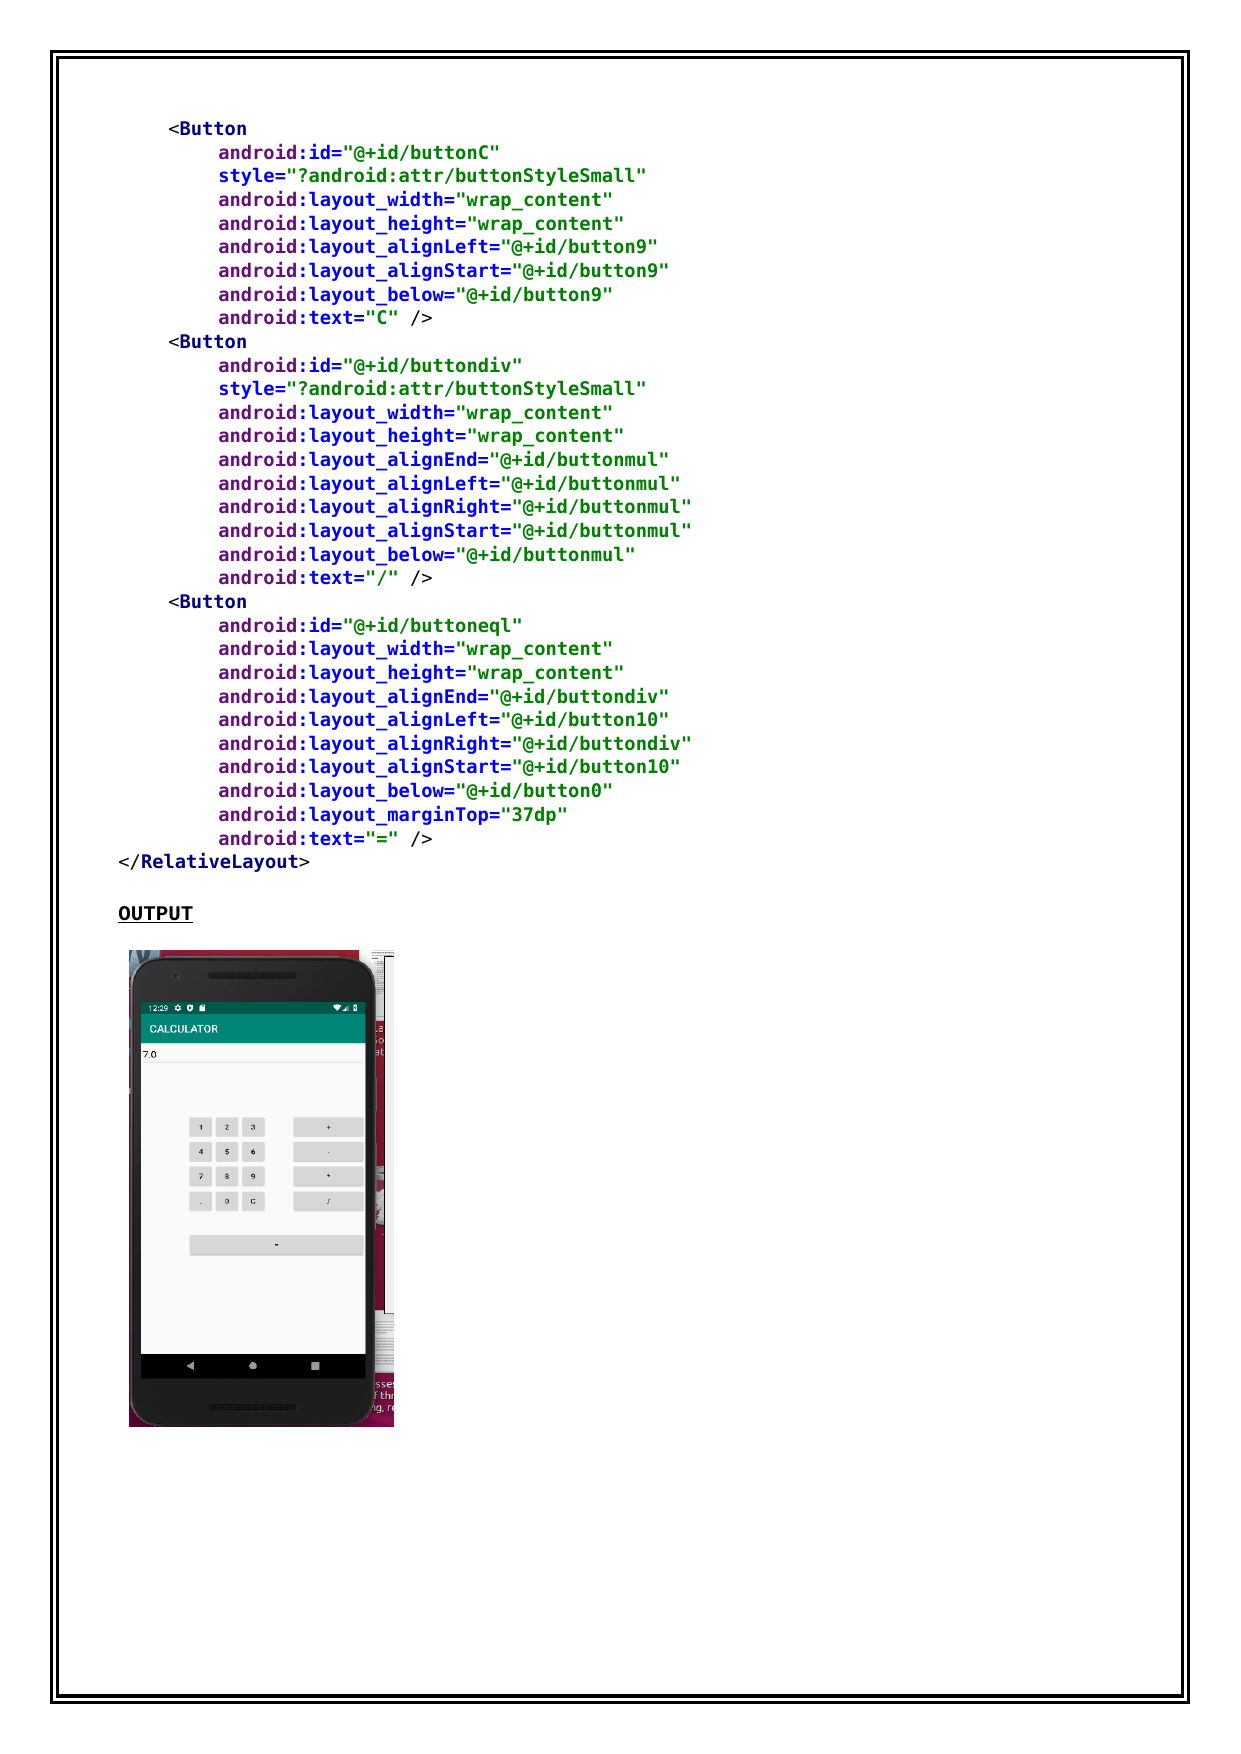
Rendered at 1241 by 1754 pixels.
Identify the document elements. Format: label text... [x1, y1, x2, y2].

text android:layout_below="@+id/buttonmul" [118, 544, 1122, 567]
text <Button [118, 591, 1122, 615]
text </RelativeLayout> [118, 851, 1122, 873]
text android:layout_alignStart="@+id/button10" [118, 757, 1122, 780]
text android:layout_alignEnd="@+id/buttonmul" [118, 449, 1122, 473]
text OUTPUT [118, 902, 1122, 926]
text android:layout_alignLeft="@+id/buttonmul" [118, 473, 1122, 496]
text android:text="/" /> [118, 567, 1122, 591]
text android:layout_height="wrap_content" [118, 213, 1122, 236]
text android:id="@+id/buttondiv" [118, 354, 1122, 378]
text android:layout_alignRight="@+id/buttondiv" [118, 733, 1122, 757]
text android:layout_marginTop="37dp" [118, 804, 1122, 827]
text android:id="@+id/buttonC" [118, 142, 1122, 165]
text style="?android:attr/buttonStyleSmall" [118, 165, 1122, 189]
text android:layout_width="wrap_content" [118, 402, 1122, 426]
text android:id="@+id/buttoneql" [118, 615, 1122, 638]
text android:layout_alignLeft="@+id/button9" [118, 236, 1122, 260]
text android:layout_height="wrap_content" [118, 662, 1122, 686]
text android:layout_below="@+id/button0" [118, 780, 1122, 804]
text android:layout_alignStart="@+id/buttonmul" [118, 520, 1122, 544]
text android:layout_alignEnd="@+id/buttondiv" [118, 686, 1122, 709]
text android:text="=" /> [118, 827, 1122, 851]
text android:layout_width="wrap_content" [118, 189, 1122, 213]
text android:layout_alignRight="@+id/buttonmul" [118, 496, 1122, 520]
text <Button [118, 118, 1122, 142]
text <Button [118, 331, 1122, 354]
text android:layout_width="wrap_content" [118, 638, 1122, 662]
text android:layout_alignStart="@+id/button9" [118, 260, 1122, 284]
text android:layout_below="@+id/button9" [118, 284, 1122, 307]
text android:text="C" /> [118, 307, 1122, 331]
text android:layout_height="wrap_content" [118, 426, 1122, 449]
text style="?android:attr/buttonStyleSmall" [118, 378, 1122, 402]
text android:layout_alignLeft="@+id/button10" [118, 709, 1122, 733]
